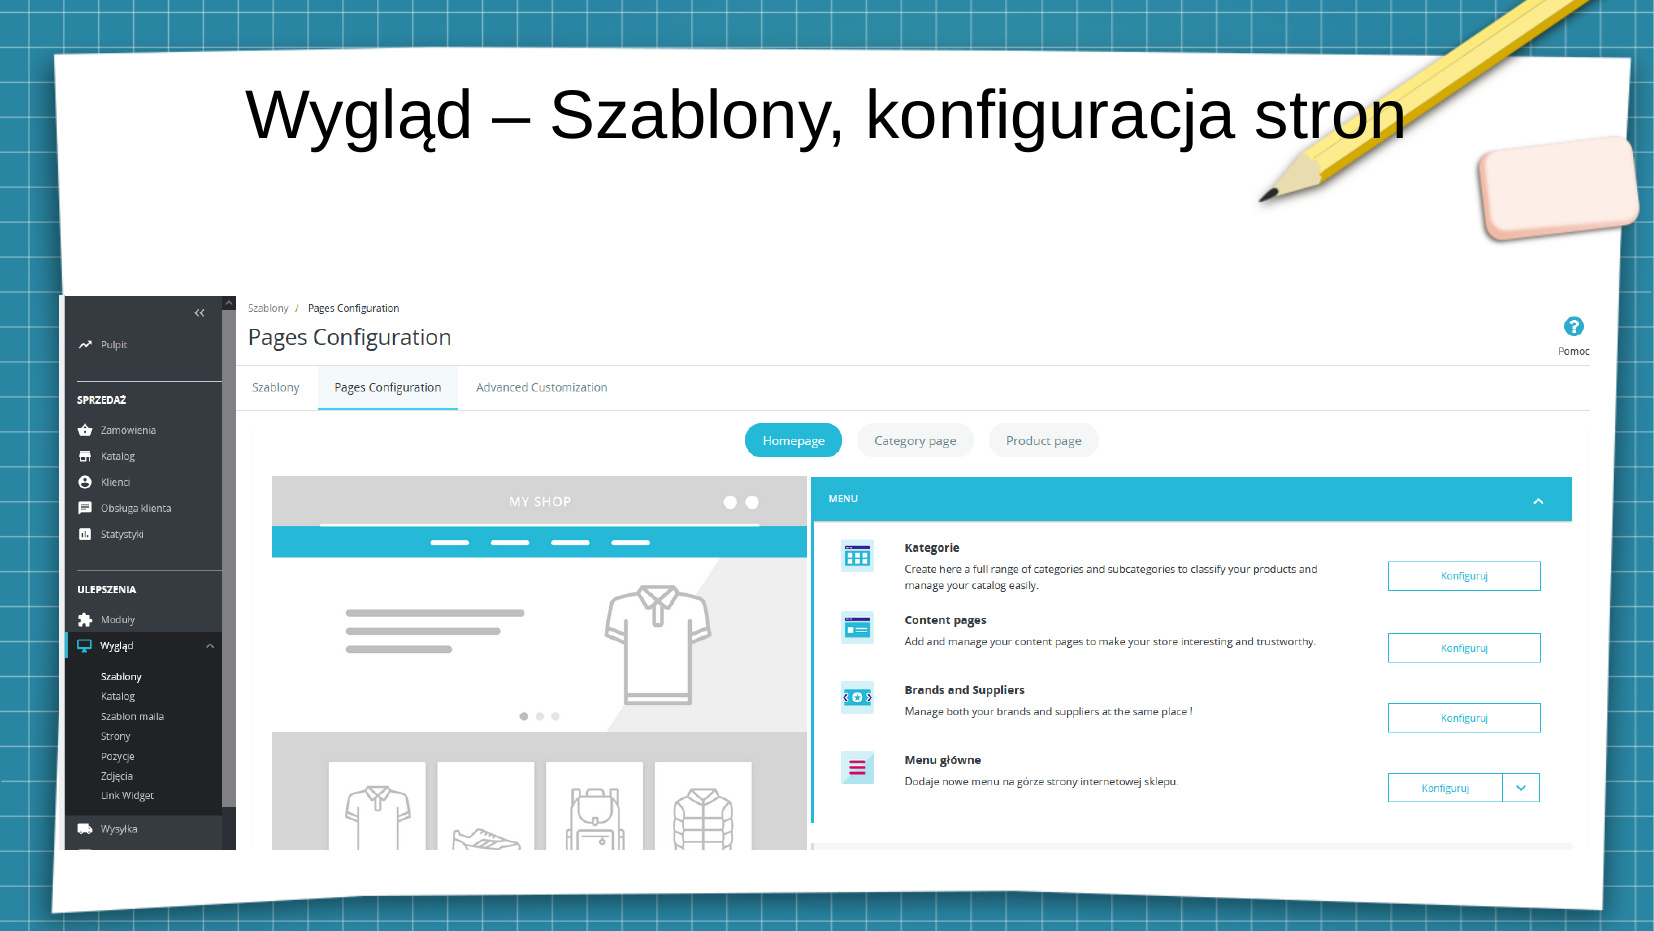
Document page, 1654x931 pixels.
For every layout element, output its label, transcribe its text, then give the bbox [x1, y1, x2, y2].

picture [0, 0, 1654, 931]
title Wygląd – Szablony, konfiguracja stron [82, 37, 1571, 193]
